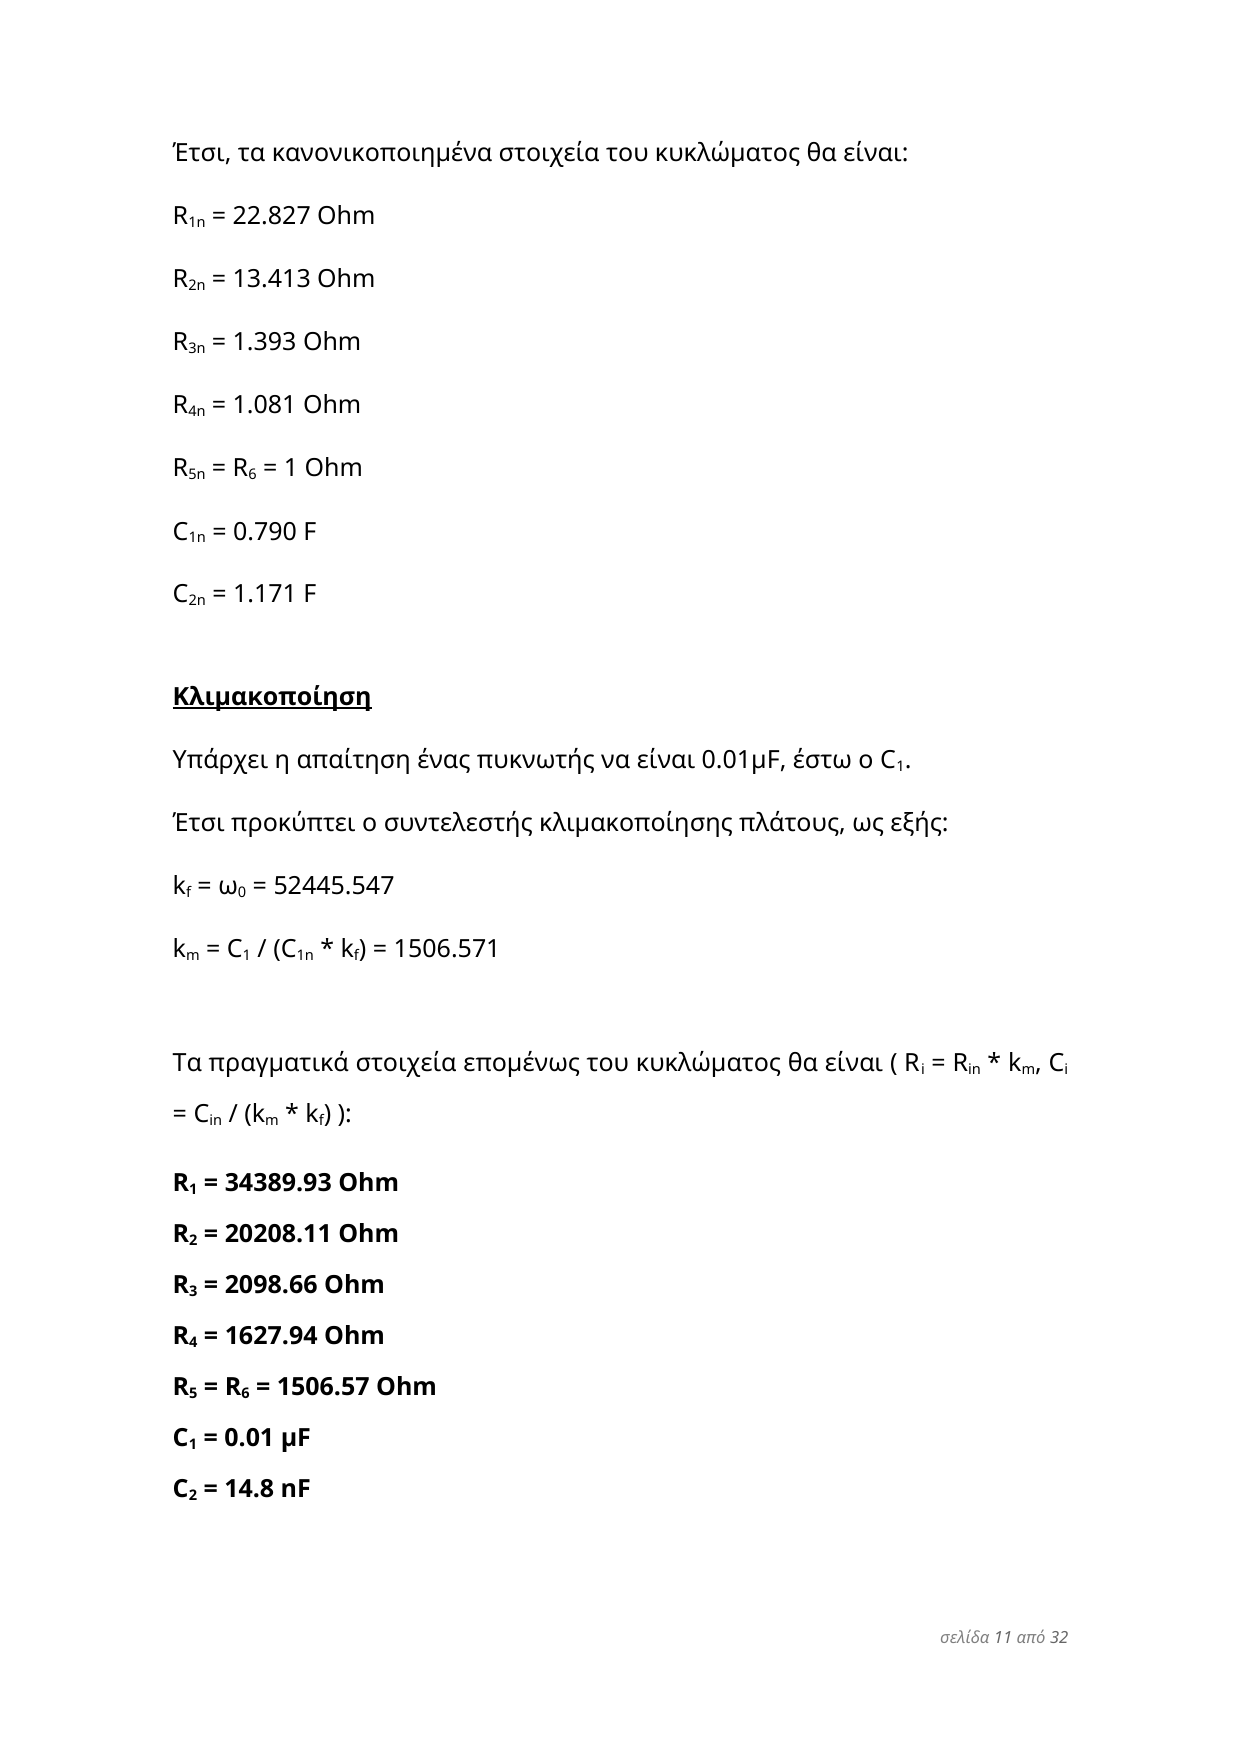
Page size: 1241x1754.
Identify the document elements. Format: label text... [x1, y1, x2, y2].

text km = C1 / (C1n * kf) = 1506.571 [172, 930, 1068, 964]
text R3 = 2098.66 Ohm [172, 1267, 1068, 1301]
text R4 = 1627.94 Ohm [172, 1318, 1068, 1352]
text C1n = 0.790 F [172, 513, 1068, 547]
text Υπάρχει η απαίτηση ένας πυκνωτής να είναι 0.01μF, έστω ο C1. [172, 741, 1068, 775]
text R3n = 1.393 Ohm [172, 324, 1068, 358]
text Έτσι προκύπτει ο συντελεστής κλιμακοποίησης πλάτους, ως εξής: [172, 804, 1068, 838]
text C2n = 1.171 F [172, 576, 1068, 610]
text R1 = 34389.93 Ohm [172, 1164, 1068, 1198]
text R5 = R6 = 1506.57 Ohm [172, 1369, 1068, 1403]
text C1 = 0.01 μF [172, 1420, 1068, 1454]
text Κλιμακοποίηση [172, 678, 1068, 712]
text R2 = 20208.11 Ohm [172, 1216, 1068, 1249]
text R5n = R6 = 1 Ohm [172, 450, 1068, 484]
text Έτσι, τα κανονικοποιημένα στοιχεία του κυκλώματος θα είναι: [172, 135, 1068, 169]
text Τα πραγματικά στοιχεία επομένως του κυκλώματος θα είναι ( Ri = Rin * km, Ci = Cin / (km * kf) ): [172, 1044, 1068, 1129]
text kf = ω0 = 52445.547 [172, 867, 1068, 901]
text R4n = 1.081 Ohm [172, 387, 1068, 421]
text R1n = 22.827 Ohm [172, 198, 1068, 232]
text R2n = 13.413 Ohm [172, 261, 1068, 295]
text C2 = 14.8 nF [172, 1471, 1068, 1505]
